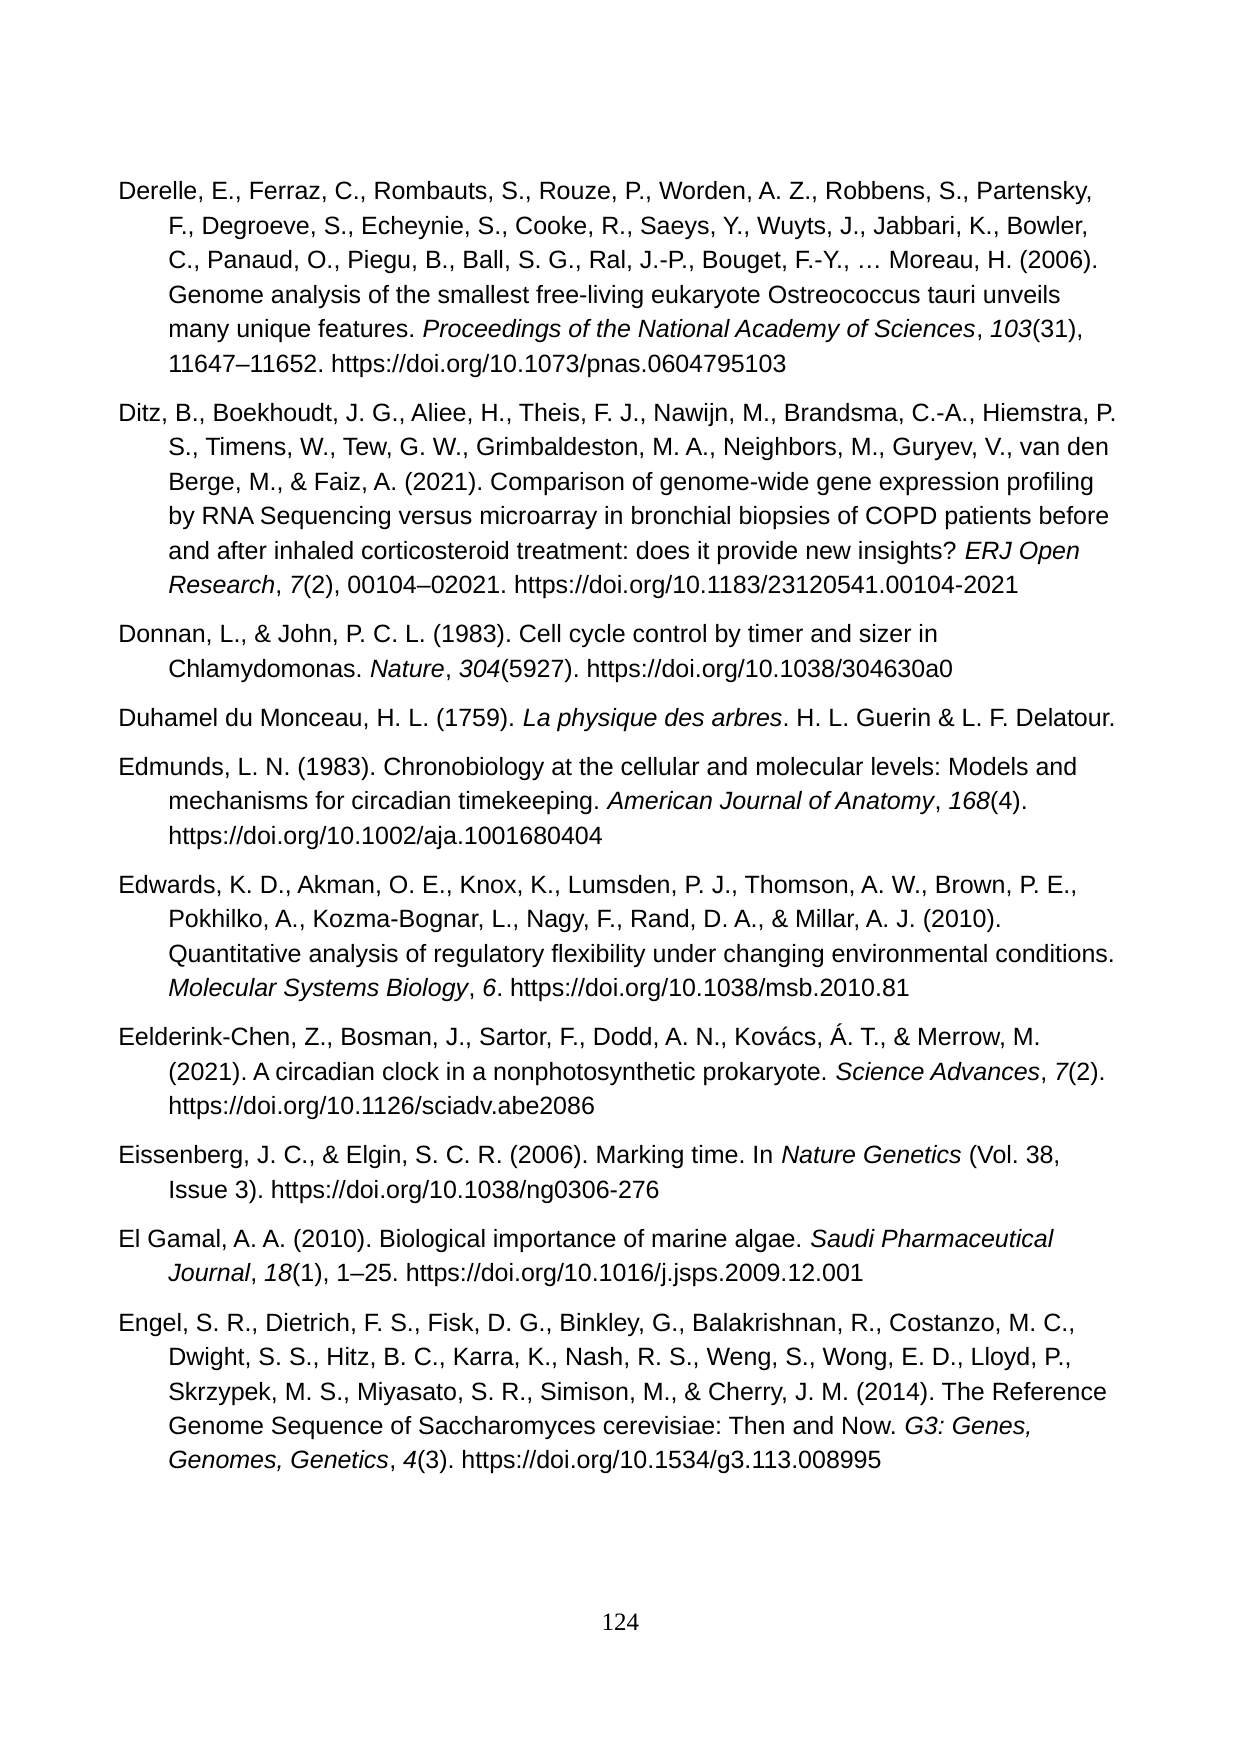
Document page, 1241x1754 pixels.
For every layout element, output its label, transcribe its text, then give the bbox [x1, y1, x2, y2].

text Ditz, B., Boekhoudt, J. G., Aliee, H., Theis, F. J., Nawijn, M., Brandsma, C.-A., Hiemstra, P. S., Timens, W., Tew, G. W., Grimbaldeston, M. A., Neighbors, M., Guryev, V., van den Berge, M., & Faiz, A. (2021). Comparison of genome-wide gene expression profiling by RNA Sequencing versus microarray in bronchial biopsies of COPD patients before and after inhaled corticosteroid treatment: does it provide new insights? ERJ Open Research, 7(2), 00104–02021. https://doi.org/10.1183/23120541.00104-2021 [118, 398, 1122, 599]
text Donnan, L., & John, P. C. L. (1983). Cell cycle control by timer and sizer in Chlamydomonas. Nature, 304(5927). https://doi.org/10.1038/304630a0 [118, 619, 1122, 682]
text El Gamal, A. A. (2010). Biological importance of marine algae. Saudi Pharmaceutical Journal, 18(1), 1–25. https://doi.org/10.1016/j.jsps.2009.12.001 [118, 1224, 1122, 1287]
text Eissenberg, J. C., & Elgin, S. C. R. (2006). Marking time. In Nature Genetics (Vol. 38, Issue 3). https://doi.org/10.1038/ng0306-276 [118, 1140, 1122, 1204]
text Engel, S. R., Dietrich, F. S., Fisk, D. G., Binkley, G., Balakrishnan, R., Costanzo, M. C., Dwight, S. S., Hitz, B. C., Karra, K., Nash, R. S., Weng, S., Wong, E. D., Lloyd, P., Skrzypek, M. S., Miyasato, S. R., Simison, M., & Cherry, J. M. (2014). The Reference Genome Sequence of Saccharomyces cerevisiae: Then and Now. G3: Genes, Genomes, Genetics, 4(3). https://doi.org/10.1534/g3.113.008995 [118, 1307, 1122, 1474]
text Derelle, E., Ferraz, C., Rombauts, S., Rouze, P., Worden, A. Z., Robbens, S., Partensky, F., Degroeve, S., Echeynie, S., Cooke, R., Saeys, Y., Wuyts, J., Jabbari, K., Bowler, C., Panaud, O., Piegu, B., Ball, S. G., Ral, J.-P., Bouget, F.-Y., … Moreau, H. (2006). Genome analysis of the smallest free-living eukaryote Ostreococcus tauri unveils many unique features. Proceedings of the National Academy of Sciences, 103(31), 11647–11652. https://doi.org/10.1073/pnas.0604795103 [118, 176, 1122, 377]
text Duhamel du Monceau, H. L. (1759). La physique des arbres. H. L. Guerin & L. F. Delatour. [118, 703, 1122, 732]
text Edmunds, L. N. (1983). Chronobiology at the cellular and molecular levels: Models and mechanisms for circadian timekeeping. American Journal of Anatomy, 168(4). https://doi.org/10.1002/aja.1001680404 [118, 752, 1122, 849]
text Edwards, K. D., Akman, O. E., Knox, K., Lumsden, P. J., Thomson, A. W., Brown, P. E., Pokhilko, A., Kozma-Bognar, L., Nagy, F., Rand, D. A., & Millar, A. J. (2010). Quantitative analysis of regulatory flexibility under changing environmental conditions. Molecular Systems Biology, 6. https://doi.org/10.1038/msb.2010.81 [118, 870, 1122, 1002]
text Eelderink-Chen, Z., Bosman, J., Sartor, F., Dodd, A. N., Kovács, Á. T., & Merrow, M. (2021). A circadian clock in a nonphotosynthetic prokaryote. Science Advances, 7(2). https://doi.org/10.1126/sciadv.abe2086 [118, 1022, 1122, 1120]
